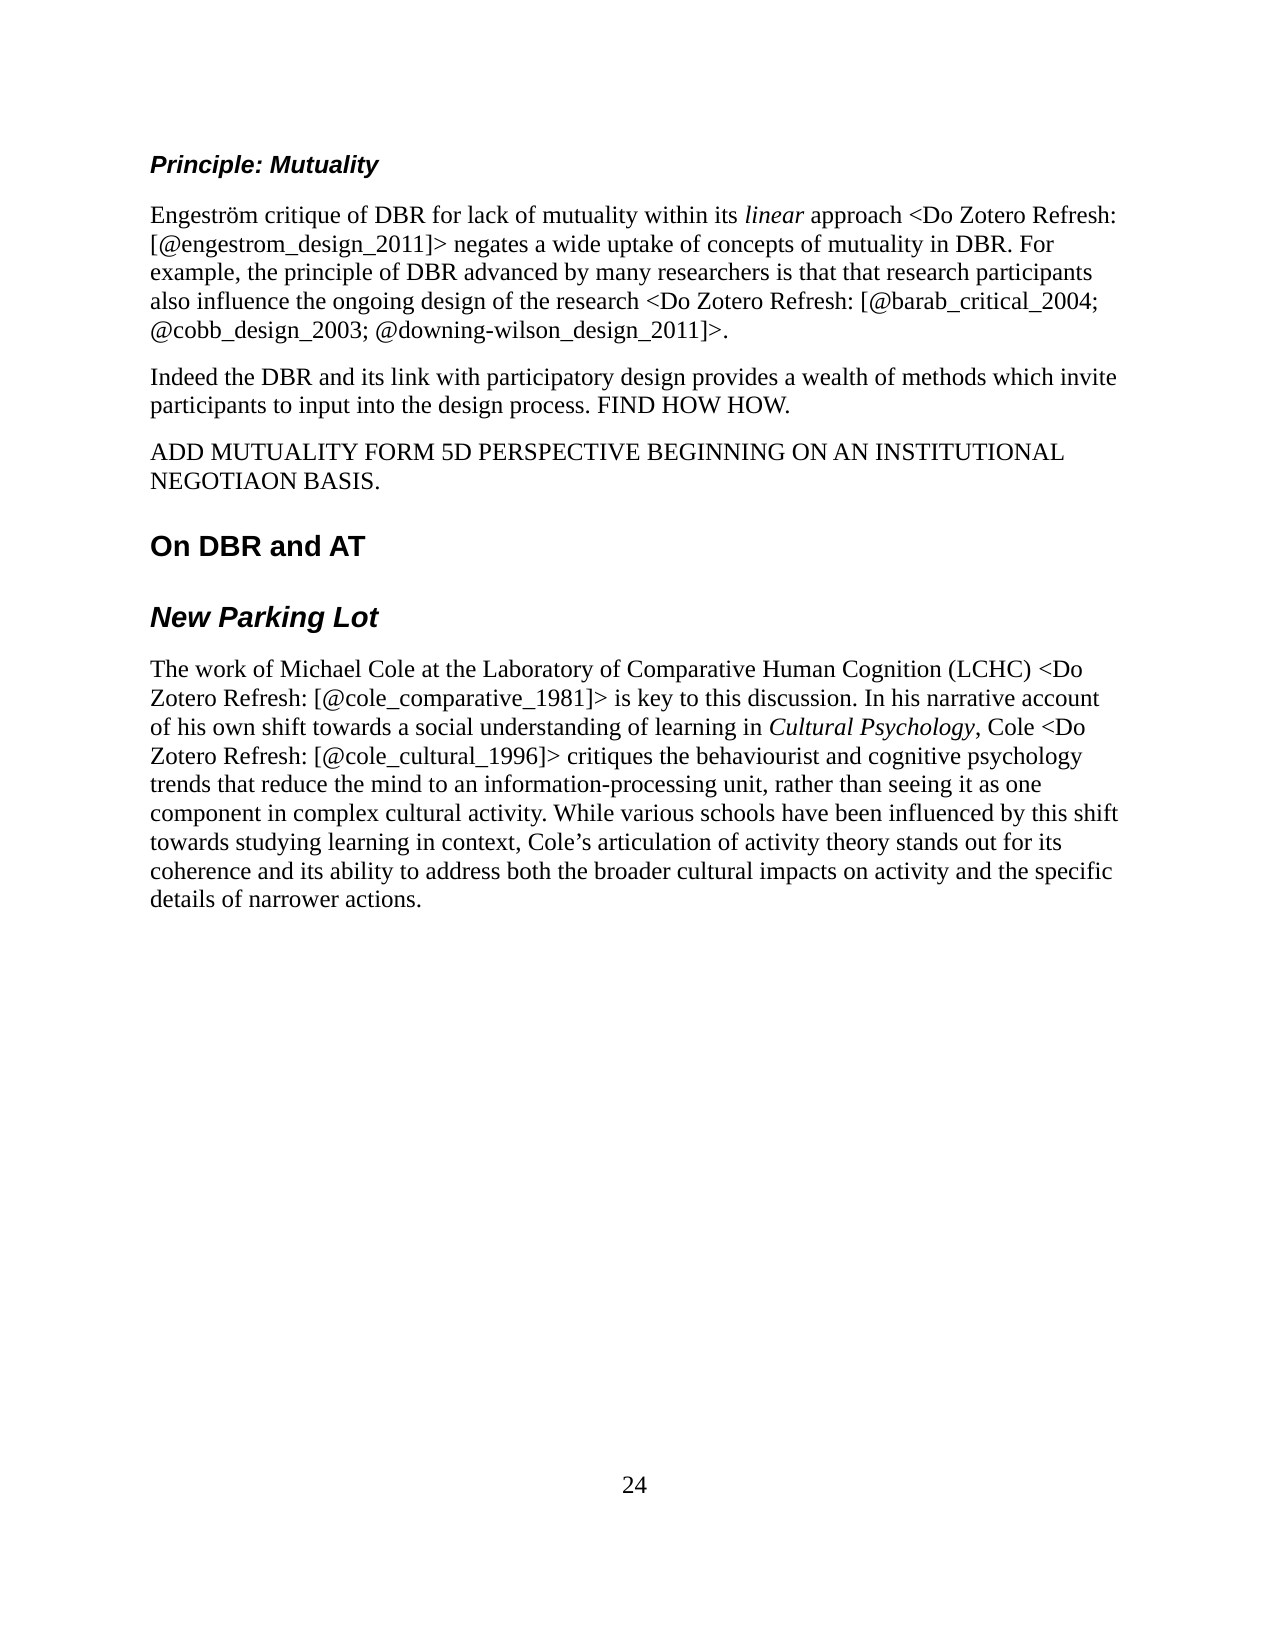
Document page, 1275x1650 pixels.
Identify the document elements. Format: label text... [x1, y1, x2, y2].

subtitle New Parking Lot [150, 599, 1125, 633]
text Indeed the DBR and its link with participatory design provides a wealth of methods which invite participants to input into the design process. FIND HOW HOW. [150, 362, 1125, 419]
subtitle On DBR and AT [150, 528, 1125, 562]
text Engeström critique of DBR for lack of mutuality within its linear approach <Do Zotero Refresh: [@engestrom_design_2011]> negates a wide uptake of concepts of mutuality in DBR. For example, the principle of DBR advanced by many researchers is that that research participants also influence the ongoing design of the research <Do Zotero Refresh: [@barab_critical_2004; @cobb_design_2003; @downing-wilson_design_2011]>. [150, 200, 1125, 344]
text The work of Michael Cole at the Laboratory of Comparative Human Cognition (LCHC) <Do Zotero Refresh: [@cole_comparative_1981]> is key to this discussion. In his narrative account of his own shift towards a social understanding of learning in Cultural Psychology, Cole <Do Zotero Refresh: [@cole_cultural_1996]> critiques the behaviourist and cognitive psychology trends that reduce the mind to an information-processing unit, rather than seeing it as one component in complex cultural activity. While various schools have been influenced by this shift towards studying learning in context, Cole’s articulation of activity theory stands out for its coherence and its ability to address both the broader cultural impacts on activity and the specific details of narrower actions. [150, 654, 1125, 913]
subtitle Principle: Mutuality [150, 150, 1125, 178]
text ADD MUTUALITY FORM 5D PERSPECTIVE BEGINNING ON AN INSTITUTIONAL NEGOTIAON BASIS. [150, 437, 1125, 494]
